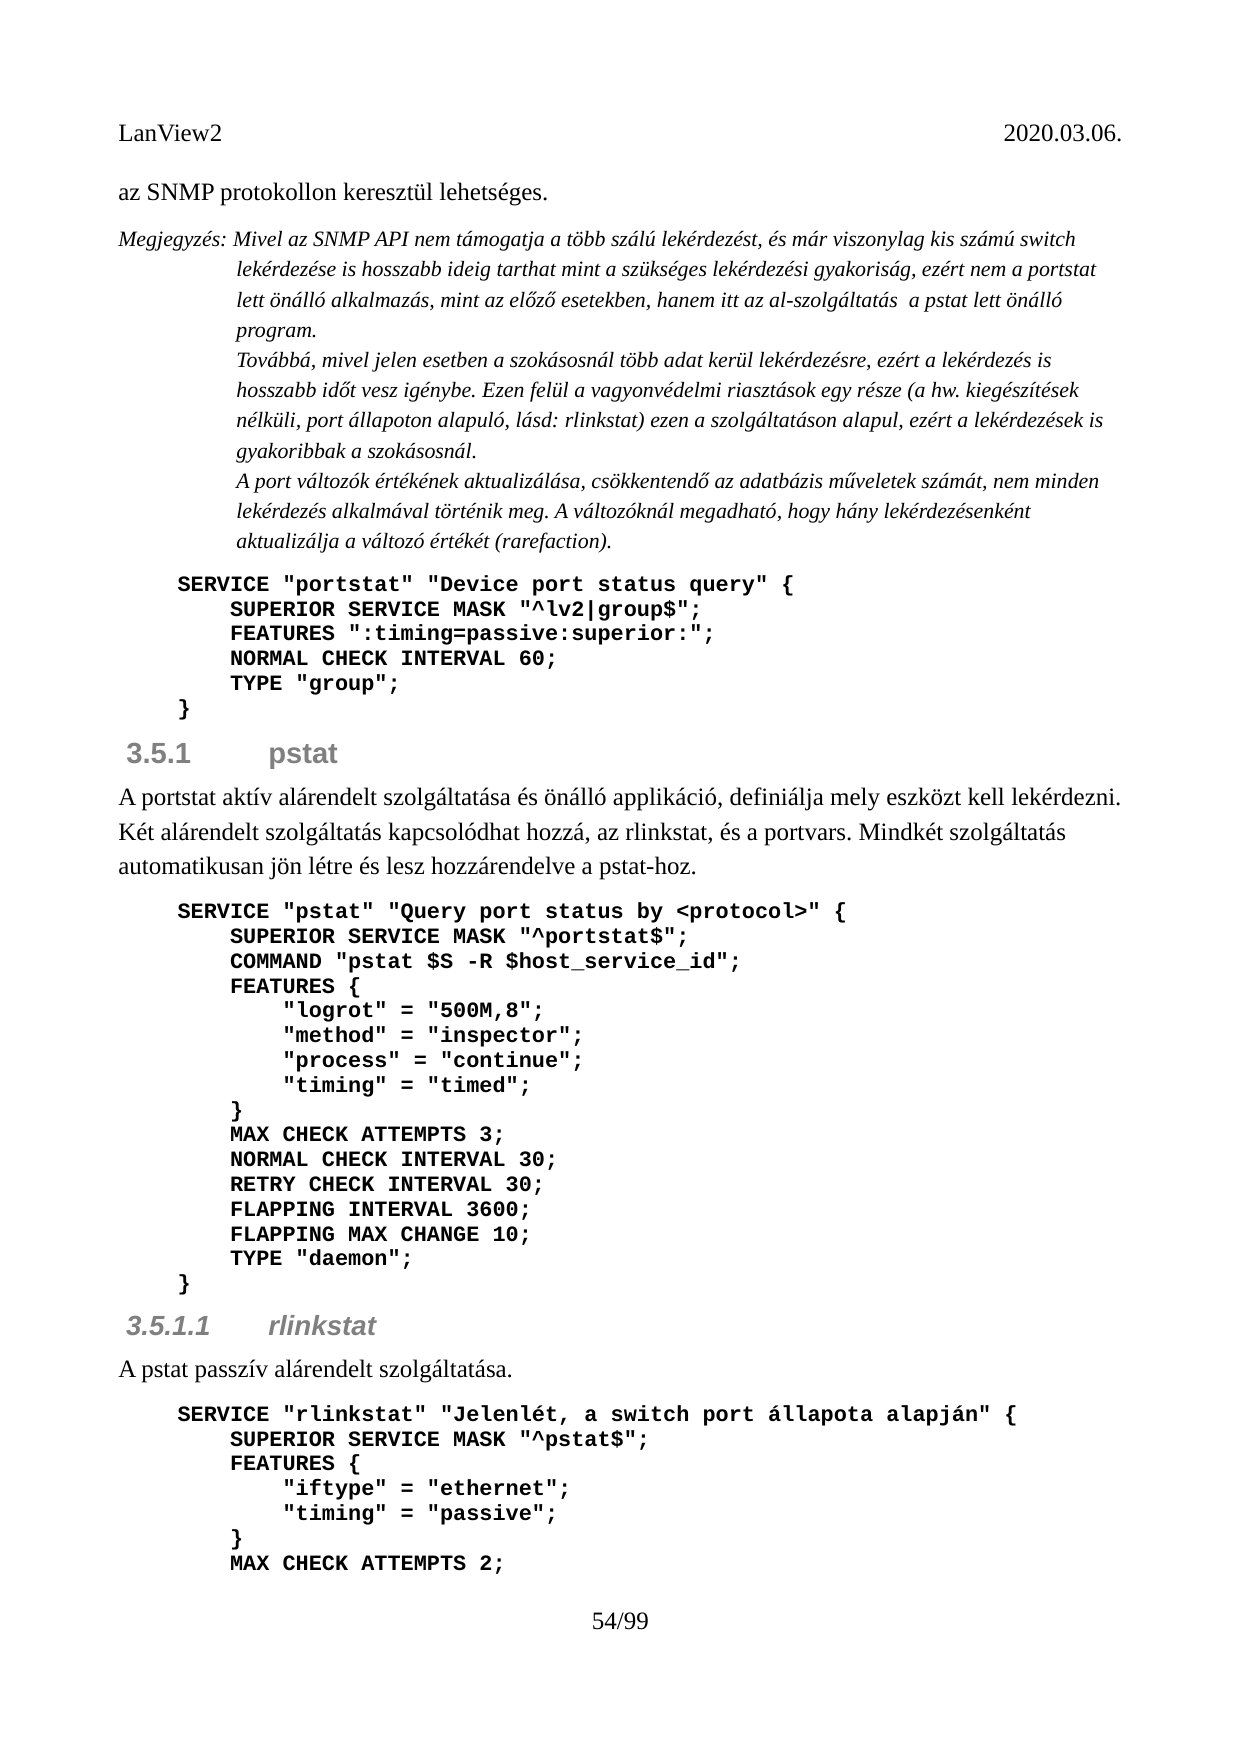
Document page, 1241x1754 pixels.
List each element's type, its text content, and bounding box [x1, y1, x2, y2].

text Megjegyzés: Mivel az SNMP API nem támogatja a több szálú lekérdezést, és már viszonylag kis számú switch lekérdezése is hosszabb ideig tarthat mint a szükséges lekérdezési gyakoriság, ezért nem a portstat lett önálló alkalmazás, mint az előző esetekben, hanem itt az al-szolgáltatás a pstat lett önálló program. Továbbá, mivel jelen esetben a szokásosnál több adat kerül lekérdezésre, ezért a lekérdezés is hosszabb időt vesz igénybe. Ezen felül a vagyonvédelmi riasztások egy része (a hw. kiegészítések nélküli, port állapoton alapuló, lásd: rlinkstat) ezen a szolgáltatáson alapul, ezért a lekérdezések is gyakoribbak a szokásosnál. A port változók értékének aktualizálása, csökkentendő az adatbázis műveletek számát, nem minden lekérdezés alkalmával történik meg. A változóknál megadható, hogy hány lekérdezésenként aktualizálja a változó értékét (rarefaction). [118, 226, 1122, 553]
text SERVICE "rlinkstat" "Jelenlét, a switch port állapota alapján" { SUPERIOR SERVICE MASK "^pstat$"; FEATURES { "iftype" = "ethernet"; "timing" = "passive"; } MAX CHECK ATTEMPTS 2; [177, 1403, 1122, 1577]
subtitle pstat [118, 736, 1122, 770]
text SERVICE "pstat" "Query port status by <protocol>" { SUPERIOR SERVICE MASK "^portstat$"; COMMAND "pstat $S -R $host_service_id"; FEATURES { "logrot" = "500M,8"; "method" = "inspector"; "process" = "continue"; "timing" = "timed"; } MAX CHECK ATTEMPTS 3; NORMAL CHECK INTERVAL 30; RETRY CHECK INTERVAL 30; FLAPPING INTERVAL 3600; FLAPPING MAX CHANGE 10; TYPE "daemon"; } [177, 900, 1122, 1297]
text A portstat aktív alárendelt szolgáltatása és önálló applikáció, definiálja mely eszközt kell lekérdezni. Két alárendelt szolgáltatás kapcsolódhat hozzá, az rlinkstat, és a portvars. Mindkét szolgáltatás automatikusan jön létre és lesz hozzárendelve a pstat-hoz. [118, 782, 1122, 880]
text az SNMP protokollon keresztül lehetséges. [118, 177, 1122, 206]
subtitle rlinkstat [118, 1309, 1122, 1341]
text SERVICE "portstat" "Device port status query" { SUPERIOR SERVICE MASK "^lv2|group$"; FEATURES ":timing=passive:superior:"; NORMAL CHECK INTERVAL 60; TYPE "group"; } [177, 573, 1122, 722]
text A pstat passzív alárendelt szolgáltatása. [118, 1354, 1122, 1383]
